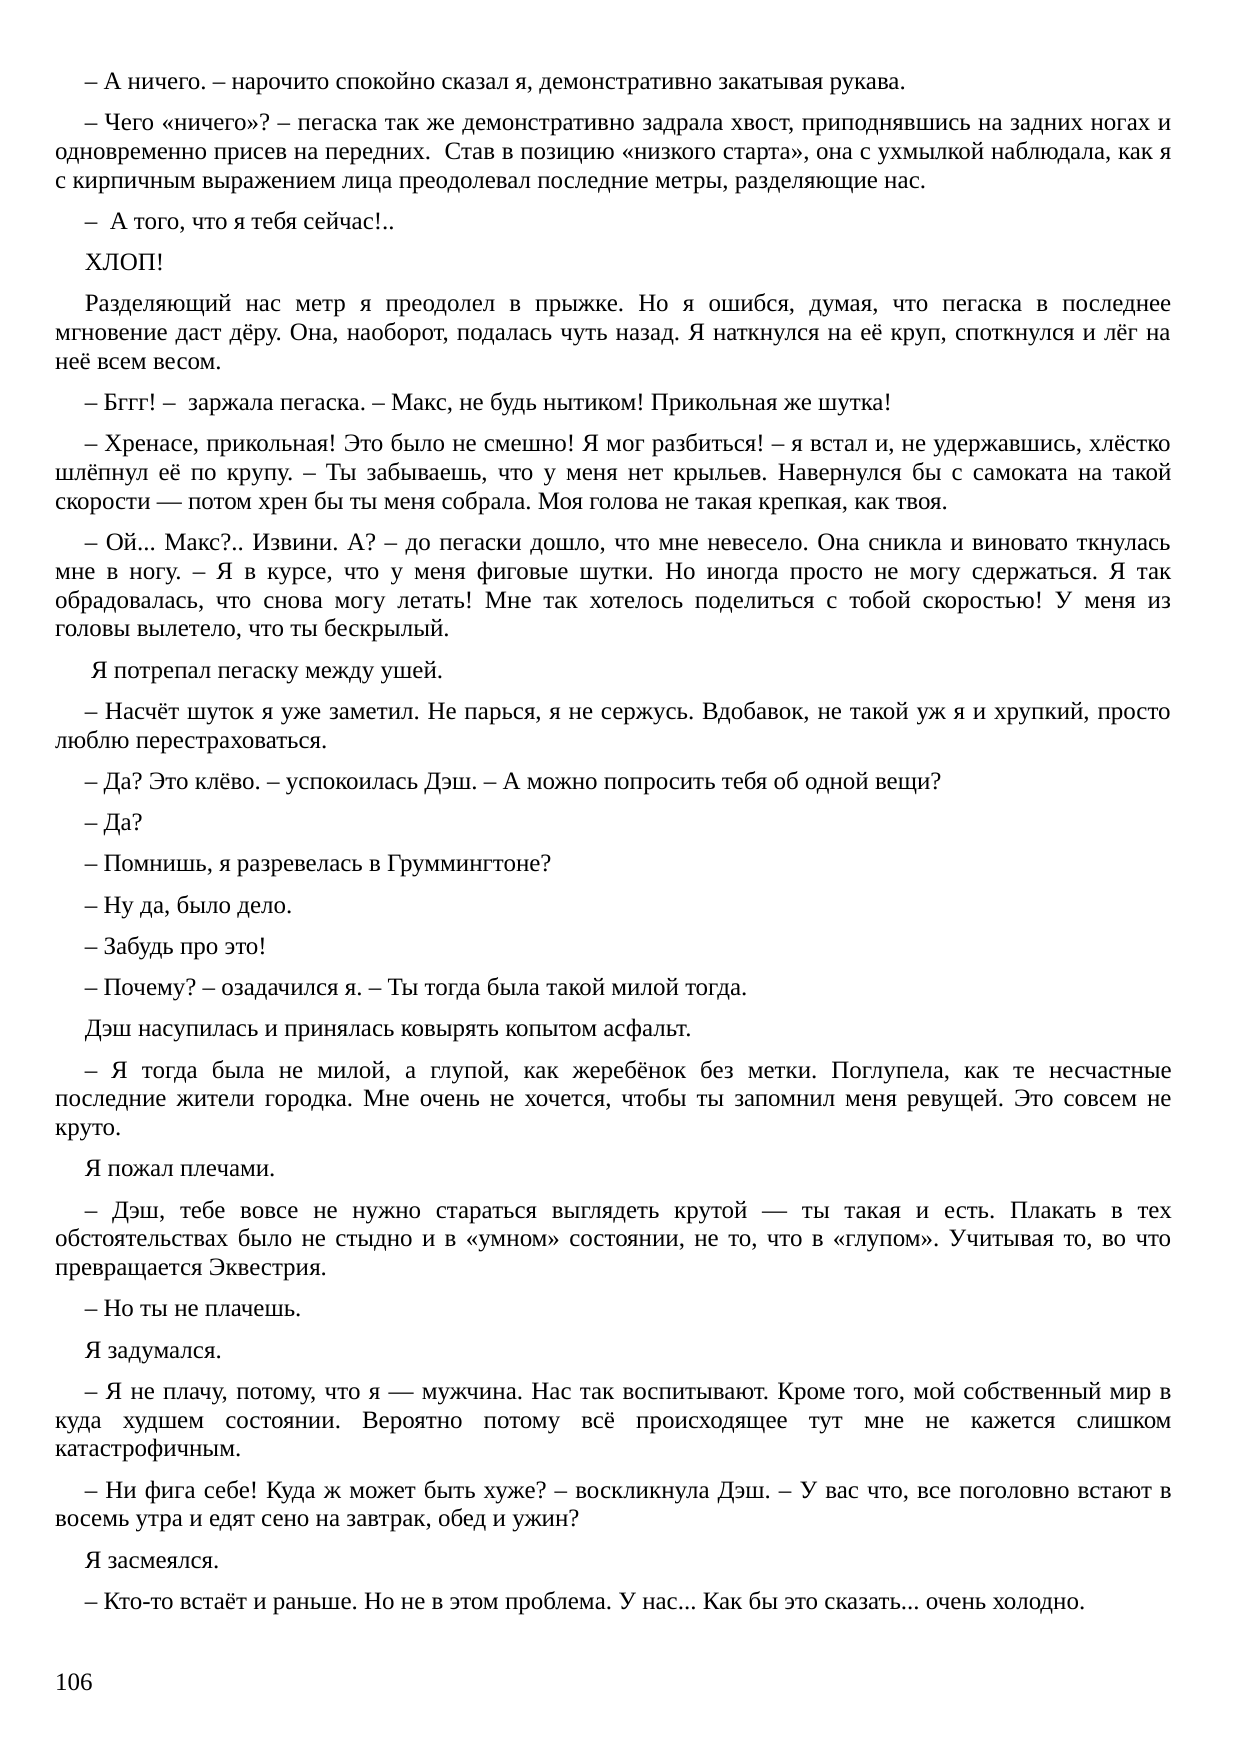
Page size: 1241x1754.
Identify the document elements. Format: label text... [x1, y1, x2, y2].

text Я засмеялся. [55, 1545, 1173, 1573]
text – Но ты не плачешь. [55, 1293, 1173, 1322]
text ХЛОП! [55, 247, 1173, 276]
text – Помнишь, я разревелась в Груммингтоне? [55, 848, 1173, 877]
text Я задумался. [55, 1335, 1173, 1363]
text Я пожал плечами. [55, 1153, 1173, 1182]
text – Ну да, было дело. [55, 890, 1173, 918]
text Разделяющий нас метр я преодолел в прыжке. Но я ошибся, думая, что пегаска в последнее мгновение даст дёру. Она, наоборот, подалась чуть назад. Я наткнулся на её круп, споткнулся и лёг на неё всем весом. [55, 288, 1173, 375]
text – Ой... Макс?.. Извини. А? – до пегаски дошло, что мне невесело. Она сникла и виновато ткнулась мне в ногу. – Я в курсе, что у меня фиговые шутки. Но иногда просто не могу сдержаться. Я так обрадовалась, что снова могу летать! Мне так хотелось поделиться с тобой скоростью! У меня из головы вылетело, что ты бескрылый. [55, 527, 1173, 642]
text – Да? Это клёво. – успокоилась Дэш. – А можно попросить тебя об одной вещи? [55, 766, 1173, 795]
text – Забудь про это! [55, 931, 1173, 960]
text – А ничего. – нарочито спокойно сказал я, демонстративно закатывая рукава. [55, 66, 1173, 95]
text – А того, что я тебя сейчас!.. [55, 206, 1173, 235]
text – Да? [55, 807, 1173, 836]
text Дэш насупилась и принялась ковырять копытом асфальт. [55, 1013, 1173, 1042]
text – Ни фига себе! Куда ж может быть хуже? – воскликнула Дэш. – У вас что, все поголовно встают в восемь утра и едят сено на завтрак, обед и ужин? [55, 1475, 1173, 1532]
text – Почему? – озадачился я. – Ты тогда была такой милой тогда. [55, 972, 1173, 1001]
text – Насчёт шуток я уже заметил. Не парься, я не сержусь. Вдобавок, не такой уж я и хрупкий, просто люблю перестраховаться. [55, 696, 1173, 753]
text – Чего «ничего»? – пегаска так же демонстративно задрала хвост, приподнявшись на задних ногах и одновременно присев на передних. Став в позицию «низкого старта», она с ухмылкой наблюдала, как я с кирпичным выражением лица преодолевал последние метры, разделяющие нас. [55, 107, 1173, 193]
text – Я не плачу, потому, что я — мужчина. Нас так воспитывают. Кроме того, мой собственный мир в куда худшем состоянии. Вероятно потому всё происходящее тут мне не кажется слишком катастрофичным. [55, 1376, 1173, 1462]
text – Хренасе, прикольная! Это было не смешно! Я мог разбиться! – я встал и, не удержавшись, хлёстко шлёпнул её по крупу. – Ты забываешь, что у меня нет крыльев. Навернулся бы с самоката на такой скорости — потом хрен бы ты меня собрала. Моя голова не такая крепкая, как твоя. [55, 428, 1173, 515]
text – Дэш, тебе вовсе не нужно стараться выглядеть крутой — ты такая и есть. Плакать в тех обстоятельствах было не стыдно и в «умном» состоянии, не то, что в «глупом». Учитывая то, во что превращается Эквестрия. [55, 1195, 1173, 1281]
text – Кто-то встаёт и раньше. Но не в этом проблема. У нас... Как бы это сказать... очень холодно. [55, 1586, 1173, 1615]
text Я потрепал пегаску между ушей. [55, 655, 1173, 683]
text – Я тогда была не милой, а глупой, как жеребёнок без метки. Поглупела, как те несчастные последние жители городка. Мне очень не хочется, чтобы ты запомнил меня ревущей. Это совсем не круто. [55, 1055, 1173, 1141]
text – Бггг! – заржала пегаска. – Макс, не будь нытиком! Прикольная же шутка! [55, 387, 1173, 416]
